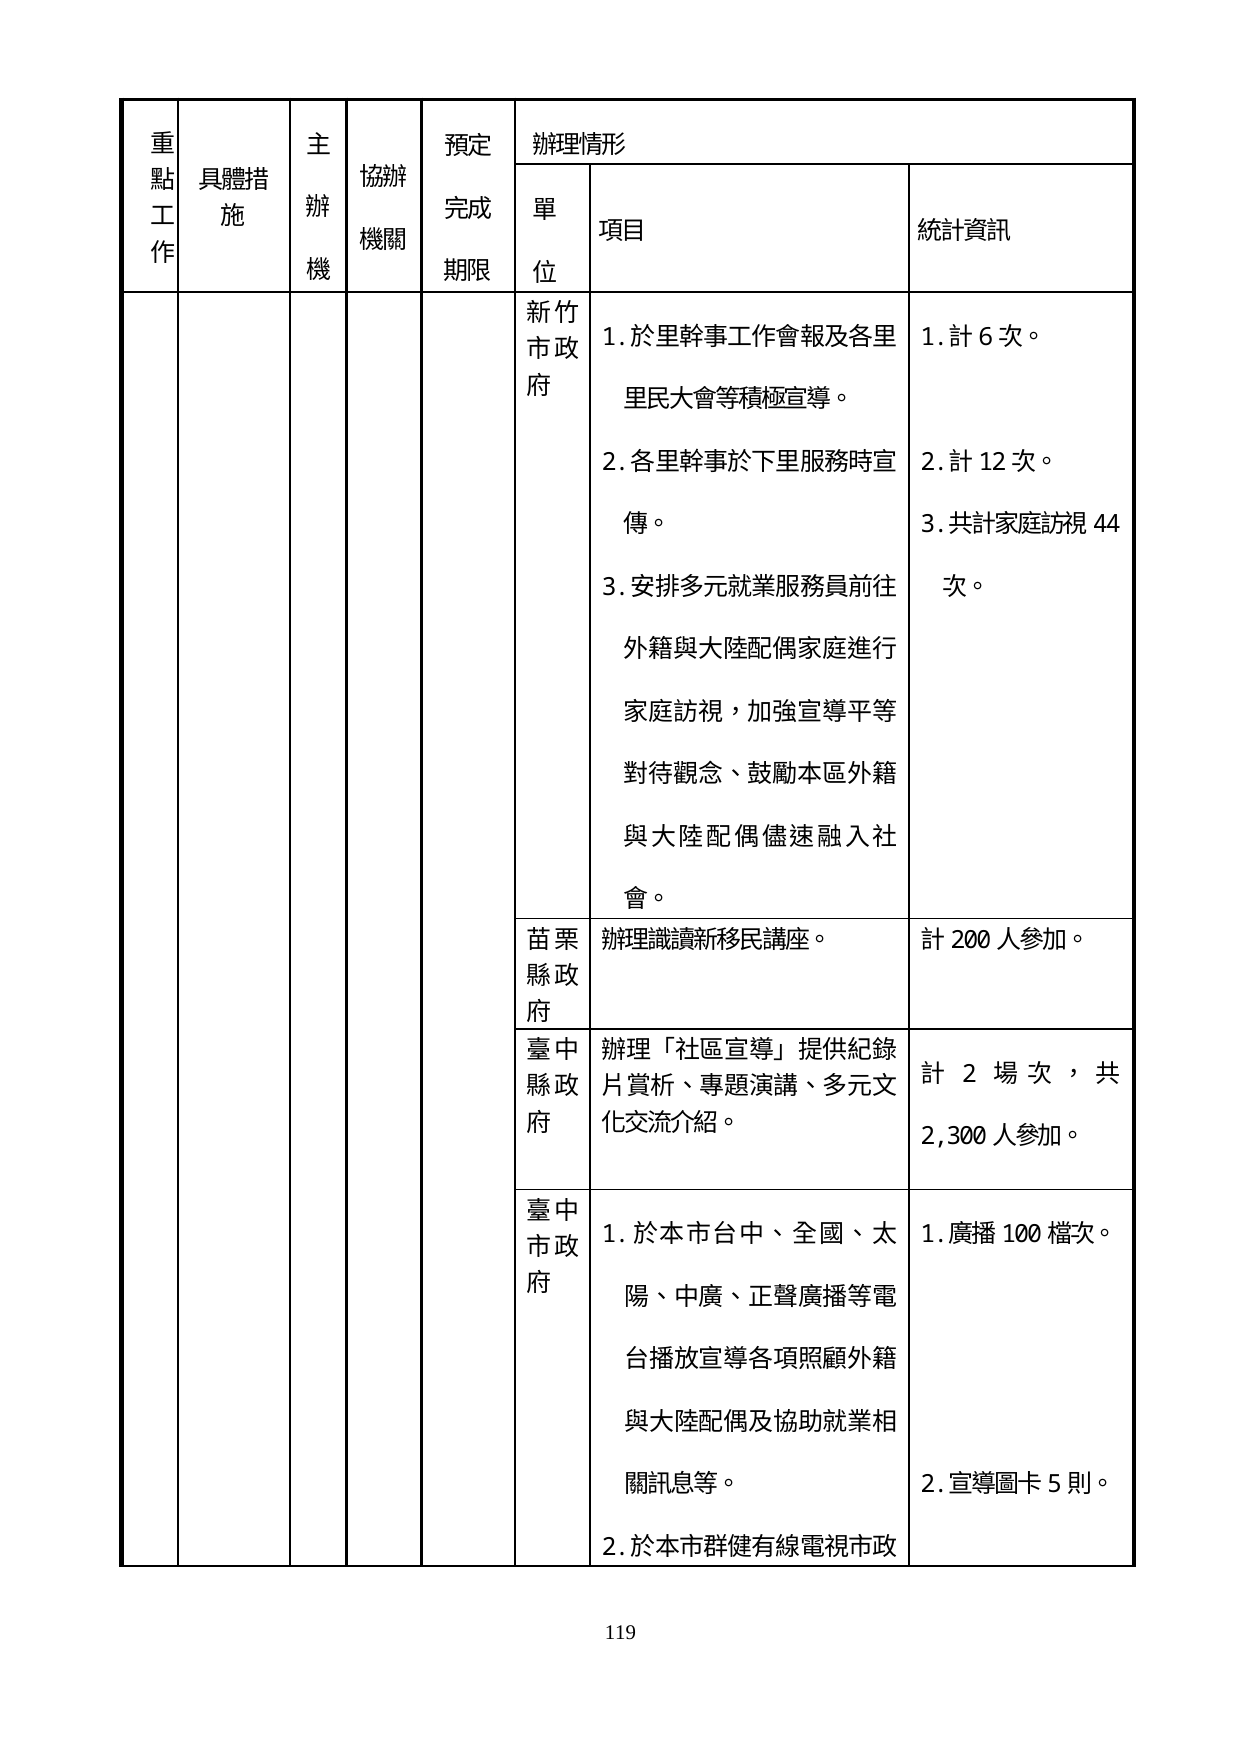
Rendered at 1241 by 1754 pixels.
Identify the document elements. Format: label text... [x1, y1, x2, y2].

table_cell 辦理識讀新移民講座。 [591, 919, 908, 1028]
table_cell 1.廣播100檔次。 2.宣導圖卡5則。 [910, 1190, 1132, 1565]
table_cell 苗栗縣政府 [516, 919, 589, 1028]
table_cell 新竹市政府 [516, 293, 589, 918]
table_cell [124, 293, 177, 1565]
table_cell [423, 293, 514, 1565]
table_cell 臺中縣政府 [516, 1030, 589, 1189]
table_cell 1.計6次。 2.計12次。 3.共計家庭訪視44次。 [910, 293, 1132, 918]
table_header 具體措施 [179, 101, 289, 291]
table_cell 項目 [591, 165, 908, 291]
table_cell 統計資訊 [910, 165, 1132, 291]
table_cell [348, 293, 420, 1565]
table_cell 1.於本市台中、全國、太陽、中廣、正聲廣播等電台播放宣導各項照顧外籍與大陸配偶及協助就業相關訊息等。 2.於本市群健有線電視市政 [591, 1190, 908, 1565]
table_header 主辦 機關 [291, 101, 345, 291]
table_cell 計2場次，共2,300人參加。 [910, 1030, 1132, 1189]
table_header 重點工作 [124, 101, 177, 291]
table_header 辦理情形 [516, 101, 1132, 163]
table_cell [179, 293, 289, 1565]
table_header 協辦 機關 [348, 101, 420, 291]
table_cell 單位 [516, 165, 589, 291]
table_cell 辦理「社區宣導」提供紀錄片賞析、專題演講、多元文化交流介紹。 [591, 1030, 908, 1189]
table_cell 計200人參加。 [910, 919, 1132, 1028]
table_cell 臺中市政府 [516, 1190, 589, 1565]
table_header 預定完成期限 [423, 101, 514, 291]
table_cell 1.於里幹事工作會報及各里里民大會等積極宣導。 2.各里幹事於下里服務時宣傳。 3.安排多元就業服務員前往外籍與大陸配偶家庭進行家庭訪視，加強宣導平等對待觀念、鼓勵本區外籍與大陸配偶儘速融入社會。 [591, 293, 908, 918]
table_cell 新聞局 [291, 293, 345, 1565]
